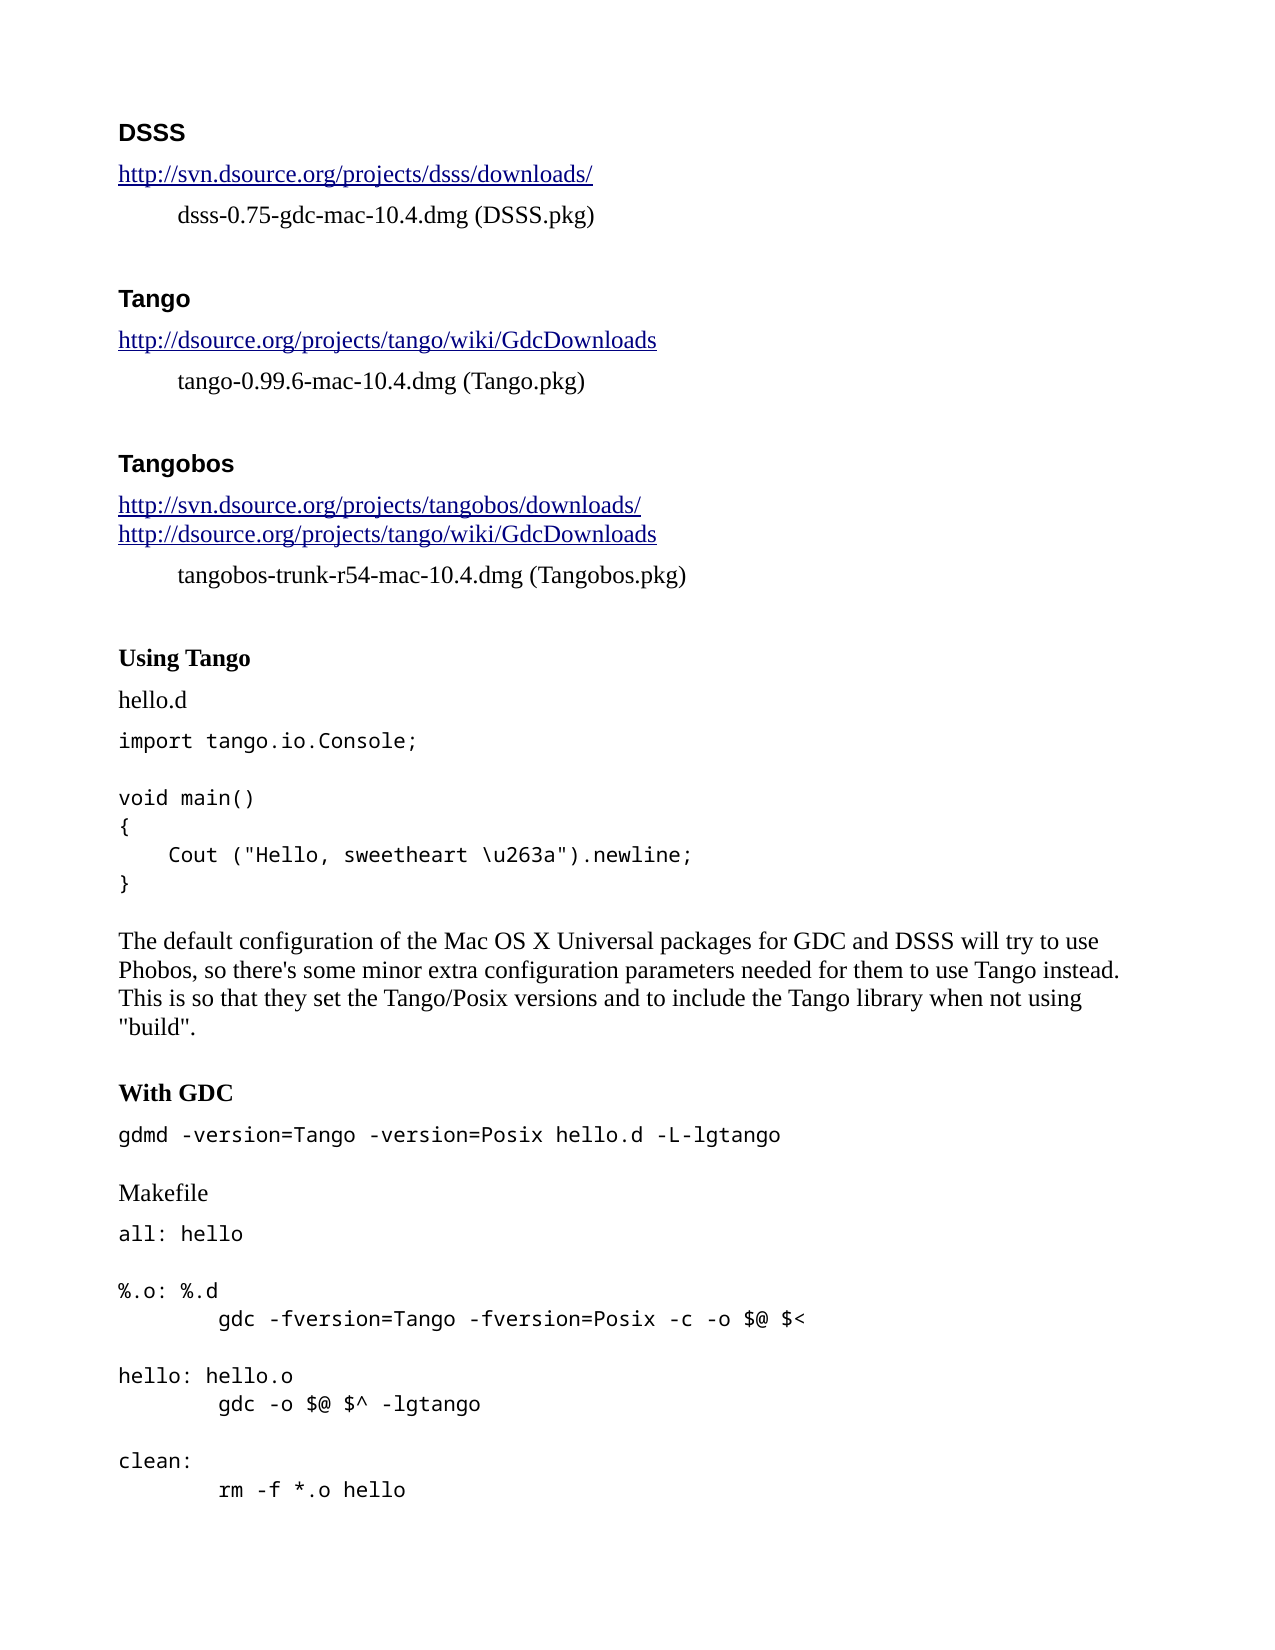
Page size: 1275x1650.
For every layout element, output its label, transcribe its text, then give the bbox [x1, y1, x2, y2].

text tango-0.99.6-mac-10.4.dmg (Tango.pkg) [177, 366, 1098, 395]
subtitle Tango [118, 284, 1157, 312]
text tangobos-trunk-r54-mac-10.4.dmg (Tangobos.pkg) [177, 560, 1098, 589]
text } [118, 868, 1157, 897]
text http://svn.dsource.org/projects/tangobos/downloads/ http://dsource.org/projects/tango/wiki/GdcDownloads [118, 490, 1157, 548]
text rm -f *.o hello [118, 1475, 1157, 1503]
text import tango.io.Console; [118, 726, 1157, 754]
text dsss-0.75-gdc-mac-10.4.dmg (DSSS.pkg) [177, 200, 1098, 229]
text hello: hello.o [118, 1361, 1157, 1389]
text http://svn.dsource.org/projects/dsss/downloads/ [118, 159, 1157, 188]
text { [118, 811, 1157, 840]
text gdc -o $@ $^ -lgtango [118, 1389, 1157, 1418]
text http://dsource.org/projects/tango/wiki/GdcDownloads [118, 325, 1157, 353]
text Makefile [118, 1178, 1157, 1206]
subtitle With GDC [118, 1078, 1157, 1107]
text gdmd -version=Tango -version=Posix hello.d -L-lgtango [118, 1120, 1157, 1148]
subtitle Tangobos [118, 449, 1157, 478]
subtitle Using Tango [118, 643, 1157, 672]
text Cout ("Hello, sweetheart \u263a").newline; [118, 840, 1157, 868]
text clean: [118, 1446, 1157, 1475]
text all: hello [118, 1219, 1157, 1247]
text void main() [118, 783, 1157, 811]
text gdc -fversion=Tango -fversion=Posix -c -o $@ $< [118, 1304, 1157, 1333]
text %.o: %.d [118, 1276, 1157, 1304]
text The default configuration of the Mac OS X Universal packages for GDC and DSSS will try to use Phobos, so there's some minor extra configuration parameters needed for them to use Tango instead. This is so that they set the Tango/Posix versions and to include the Tango library when not using "build". [118, 926, 1157, 1041]
subtitle DSSS [118, 118, 1157, 147]
text hello.d [118, 685, 1157, 713]
